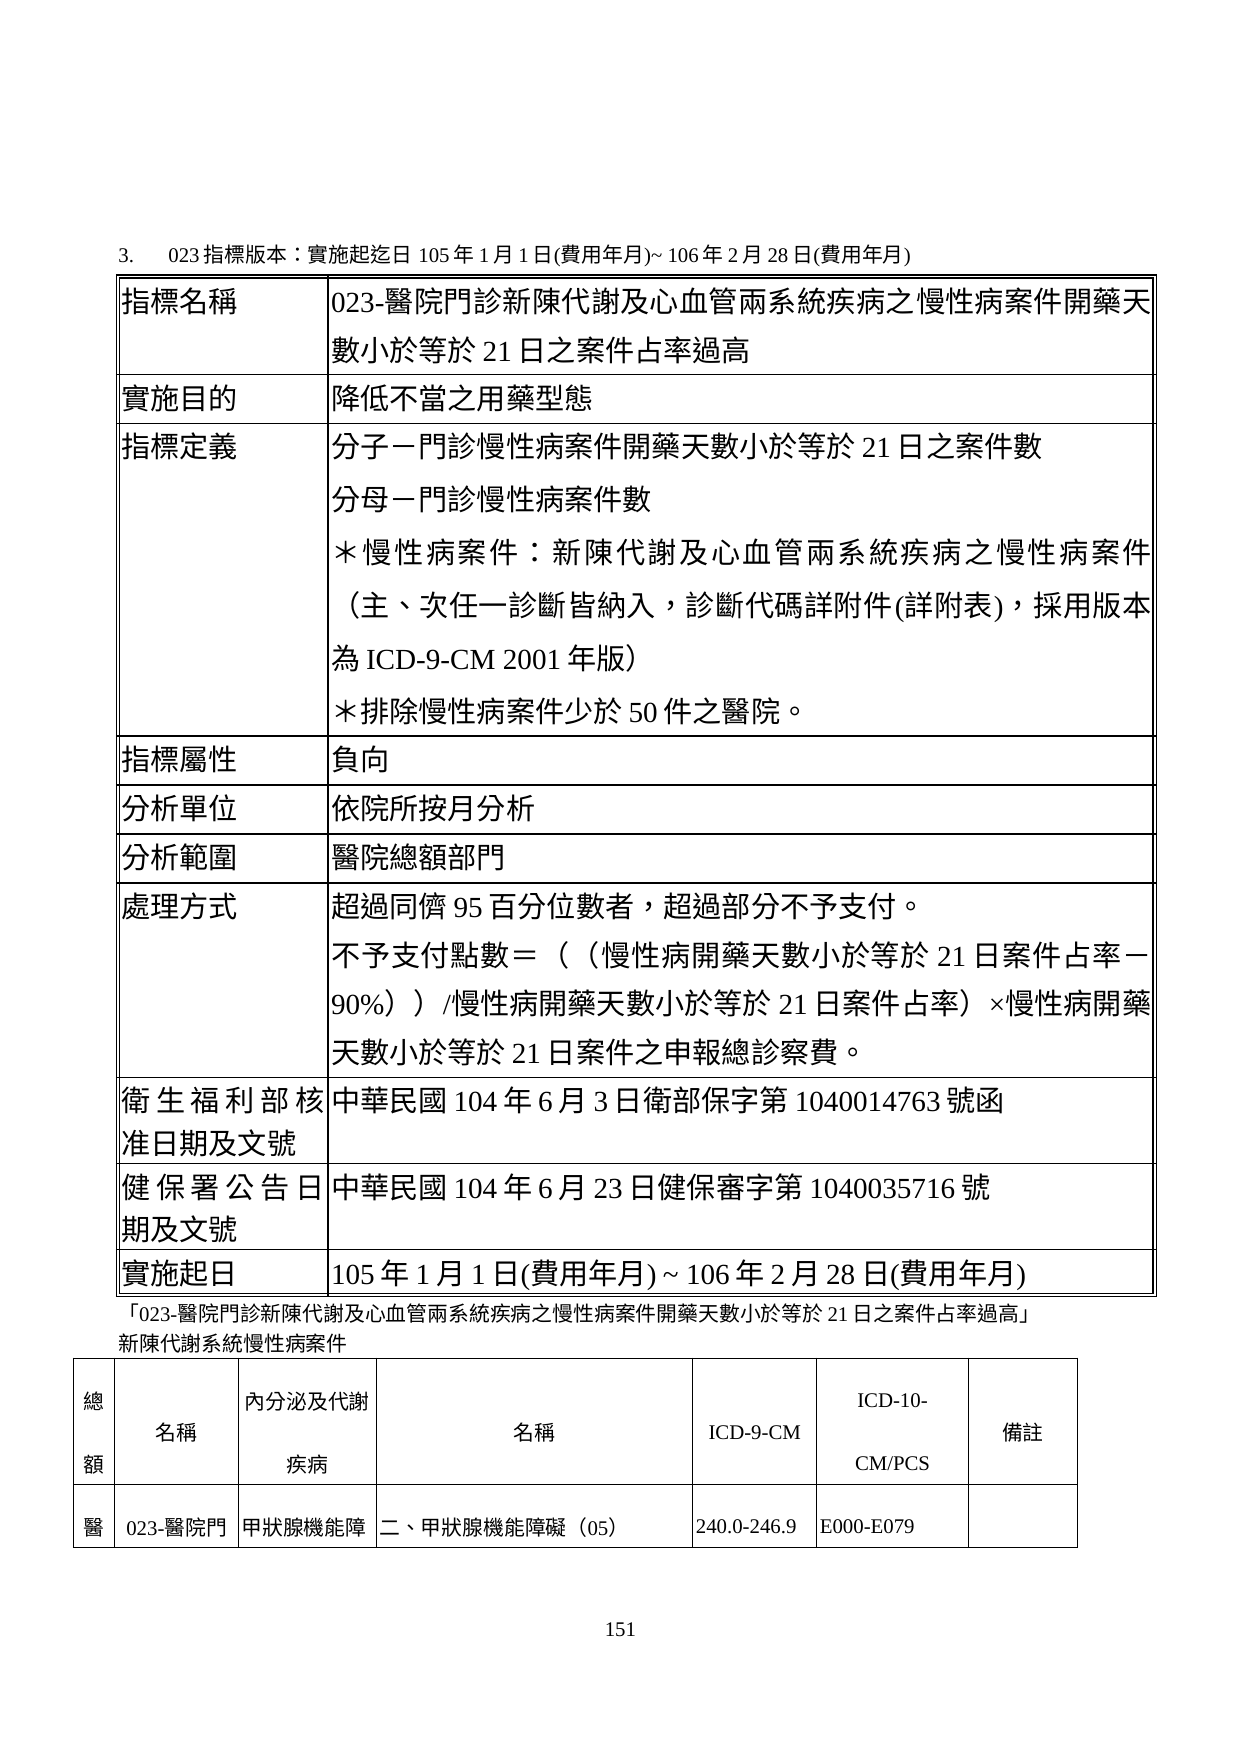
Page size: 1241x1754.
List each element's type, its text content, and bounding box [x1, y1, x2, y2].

table_cell [969, 1485, 1077, 1547]
table_cell 衛生福利部核准日期及文號 [120, 1078, 327, 1163]
table_header ICD-10- CM/PCS [817, 1359, 968, 1484]
table_cell 健保署公告日期及文號 [120, 1164, 327, 1249]
table_cell 中華民國104年6月3日衛部保字第1040014763號函 [329, 1078, 1152, 1163]
table_cell 240.0-246.9 [693, 1485, 816, 1547]
table_cell 依院所按月分析 [329, 786, 1152, 833]
table_cell 指標定義 [120, 424, 327, 735]
table_cell 分子－門診慢性病案件開藥天數小於等於21日之案件數 分母－門診慢性病案件數 ＊慢性病案件：新陳代謝及心血管兩系統疾病之慢性病案件（主、次任一診斷皆納入，診斷代碼詳附件(詳附表)，採用版本為ICD-9-CM 2001年版） ＊排除慢性病案件少於50件之醫院。 [329, 424, 1152, 735]
table_cell 負向 [329, 737, 1152, 784]
table_cell 中華民國104年6月23日健保審字第1040035716號 [329, 1164, 1152, 1249]
table_cell 超過同儕95百分位數者，超過部分不予支付。 不予支付點數＝（（慢性病開藥天數小於等於21日案件占率－90%））/慢性病開藥天數小於等於21日案件占率）×慢性病開藥天數小於等於21日案件之申報總診察費。 [329, 884, 1152, 1076]
table_cell 實施目的 [120, 375, 327, 422]
table_cell 甲狀腺機能障 [239, 1485, 376, 1547]
table_header 023-醫院門診新陳代謝及心血管兩系統疾病之慢性病案件開藥天數小於等於21日之案件占率過高 [329, 279, 1152, 374]
text 「023-醫院門診新陳代謝及心血管兩系統疾病之慢性病案件開藥天數小於等於21日之案件占率過高」 [118, 1297, 1122, 1327]
table_cell 醫院總額部門 [329, 835, 1152, 882]
table_header ICD-9-CM [693, 1359, 816, 1484]
table_cell 指標屬性 [120, 737, 327, 784]
table_cell E000-E079 [817, 1485, 968, 1547]
subtitle 023指標版本：實施起迄日 105年1月1日(費用年月)~ 106年2月28日(費用年月) [118, 211, 1122, 274]
text 新陳代謝系統慢性病案件 [118, 1327, 1122, 1358]
table_cell 分析單位 [120, 786, 327, 833]
table_header 備註 [969, 1359, 1077, 1484]
table_cell 降低不當之用藥型態 [329, 375, 1152, 422]
table_cell 處理方式 [120, 884, 327, 1076]
table_cell 分析範圍 [120, 835, 327, 882]
table_header 內分泌及代謝疾病 [239, 1359, 376, 1484]
table_cell 醫 [74, 1485, 114, 1547]
table_header 總額 [74, 1359, 114, 1484]
table_header 指標名稱 [120, 279, 327, 374]
table_header 名稱 [115, 1359, 238, 1484]
table_header 名稱 [377, 1359, 692, 1484]
table_cell 二、甲狀腺機能障礙（05） [377, 1485, 692, 1547]
table_cell 105年1月1日(費用年月) ~ 106年2月28日(費用年月) [329, 1250, 1152, 1293]
table_cell 實施起日 [120, 1250, 327, 1293]
table_cell 023-醫院門 [115, 1485, 238, 1547]
